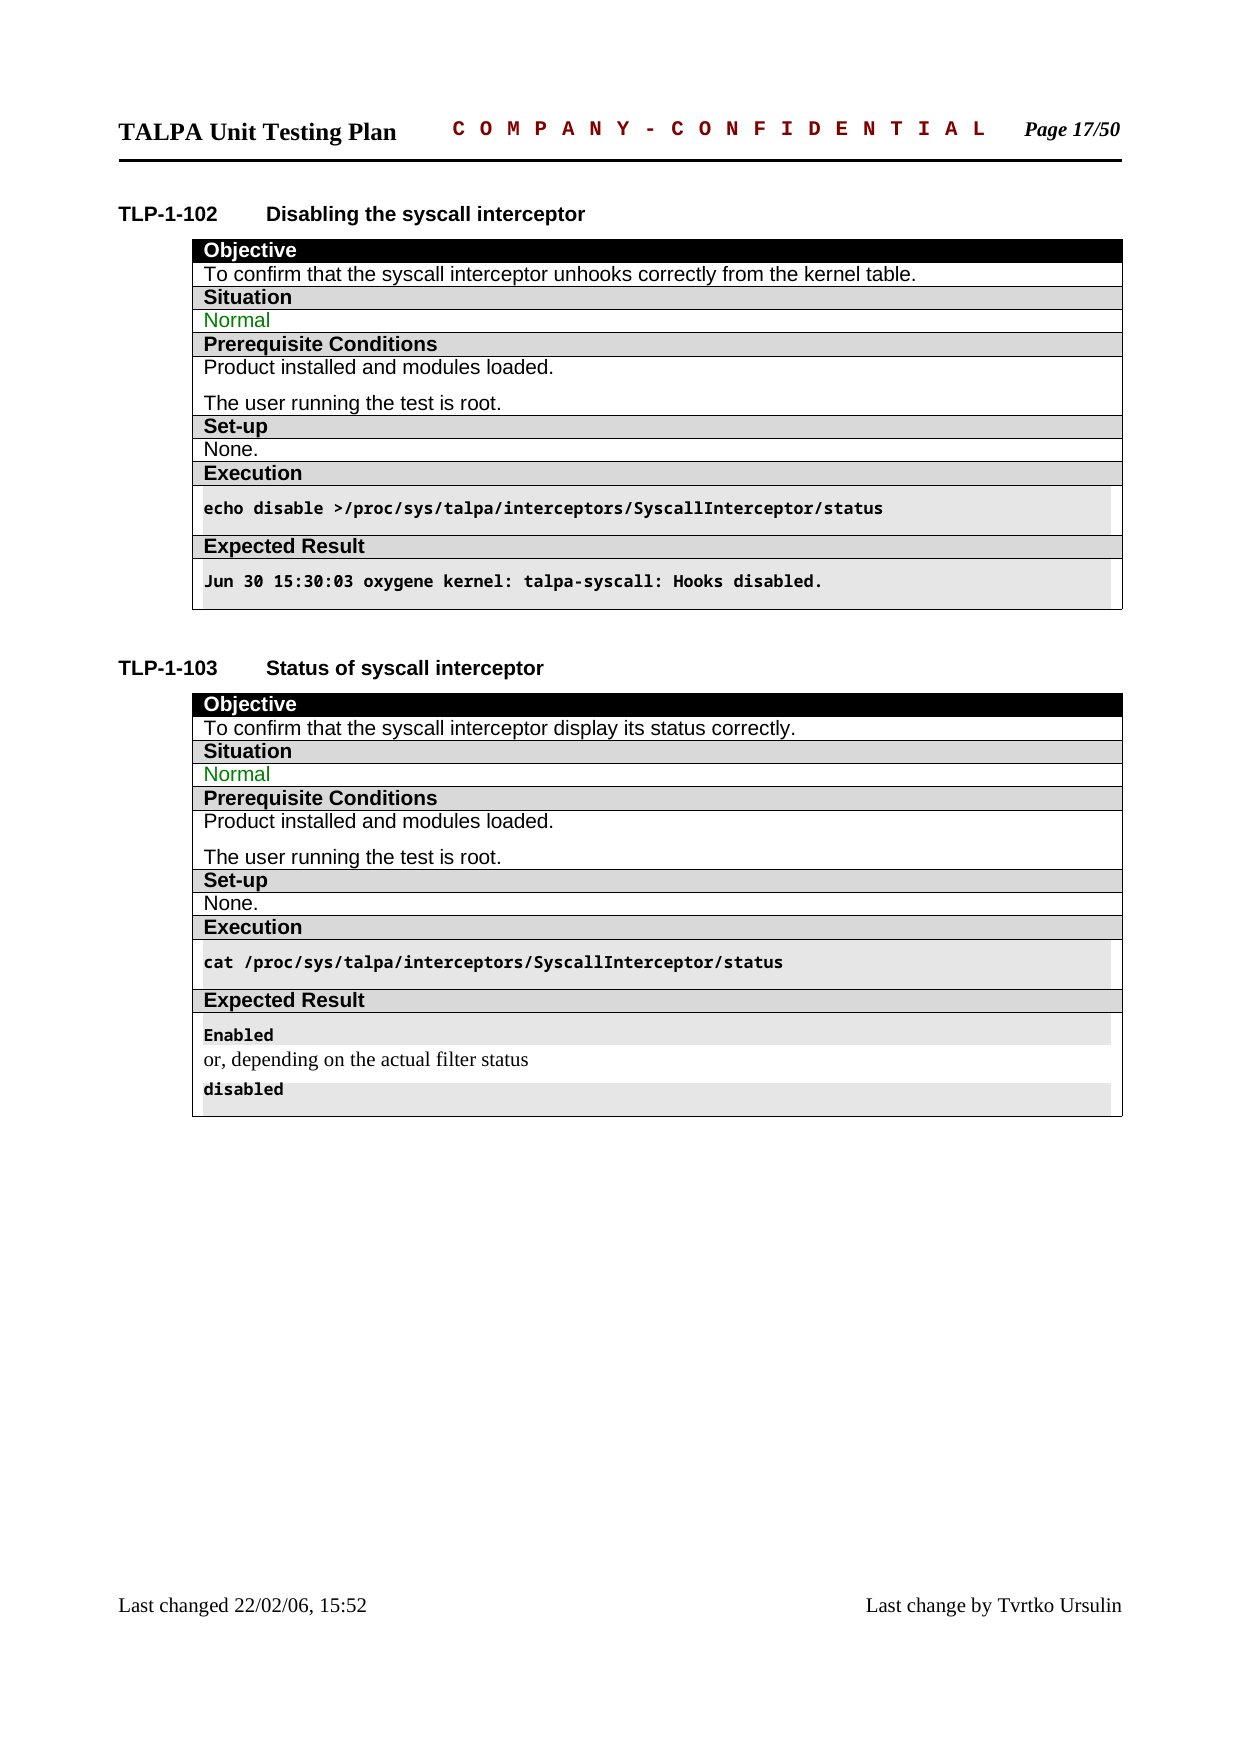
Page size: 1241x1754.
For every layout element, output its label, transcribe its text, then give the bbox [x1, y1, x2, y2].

table_cell Execution [193, 462, 1122, 485]
table_cell Product installed and modules loaded. The user running the test is root. [193, 357, 1122, 415]
table_cell Enabled or, depending on the actual filter status disabled [193, 1013, 1122, 1116]
table_cell Product installed and modules loaded. The user running the test is root. [193, 811, 1122, 869]
text TLP-1-103 Status of syscall interceptor [118, 657, 1122, 680]
table_header Objective [193, 694, 1122, 716]
table_cell Set-up [193, 870, 1122, 892]
table_cell None. [193, 439, 1122, 461]
table_cell Situation [193, 741, 1122, 763]
table_cell Situation [193, 287, 1122, 309]
table_cell Expected Result [193, 990, 1122, 1012]
table_cell Prerequisite Conditions [193, 333, 1122, 356]
table_cell Execution [193, 916, 1122, 939]
table_cell Expected Result [193, 536, 1122, 558]
text TLP-1-102 Disabling the syscall interceptor [118, 203, 1122, 226]
table_cell None. [193, 893, 1122, 915]
table_cell Normal [193, 764, 1122, 786]
table_cell To confirm that the syscall interceptor unhooks correctly from the kernel table. [193, 263, 1122, 286]
table_cell Set-up [193, 416, 1122, 438]
table_cell Normal [193, 310, 1122, 332]
table_cell To confirm that the syscall interceptor display its status correctly. [193, 717, 1122, 740]
table_header Objective [193, 240, 1122, 262]
table_cell Prerequisite Conditions [193, 787, 1122, 810]
